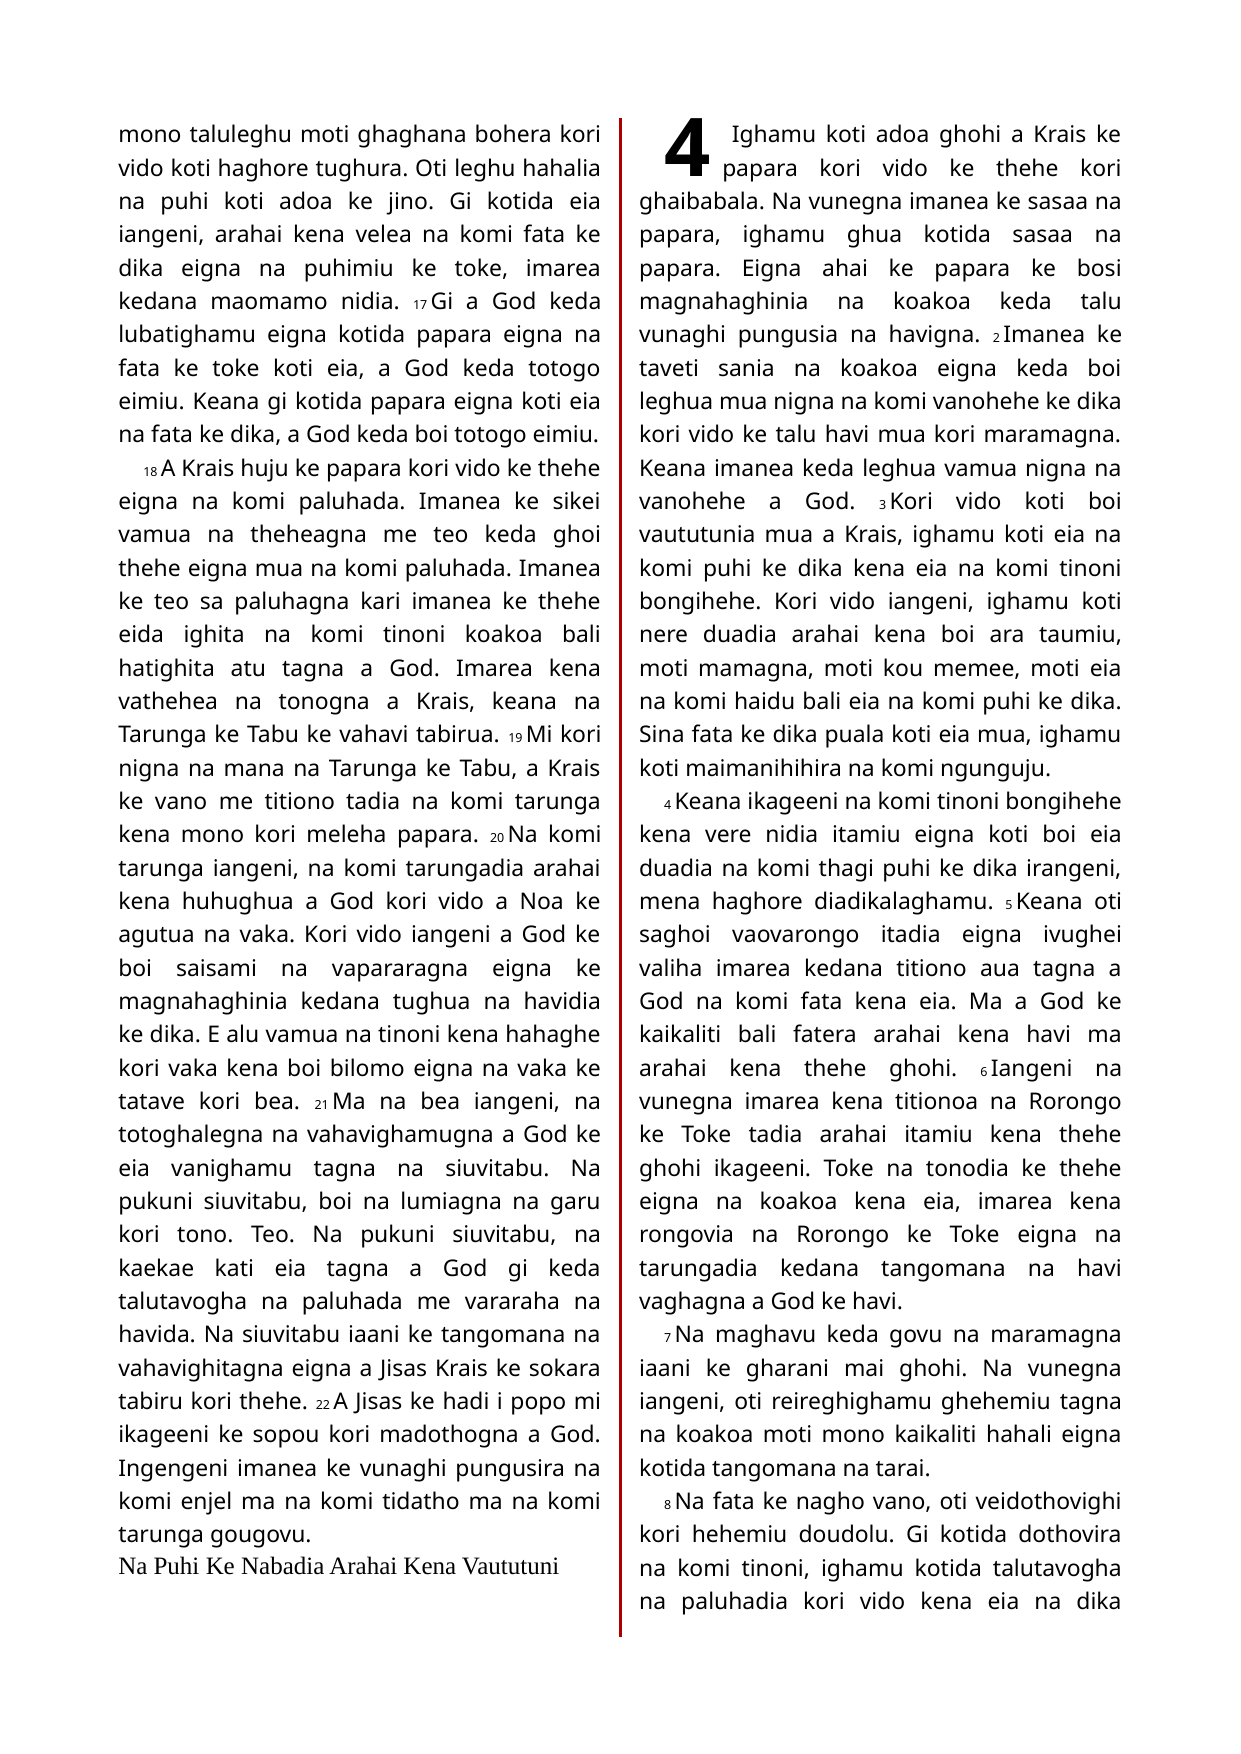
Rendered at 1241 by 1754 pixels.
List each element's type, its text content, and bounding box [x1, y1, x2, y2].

text 7 Na maghavu keda govu na maramagna iaani ke gharani mai ghohi. Na vunegna iangeni, oti reireghighamu ghehemiu tagna na koakoa moti mono kaikaliti hahali eigna kotida tangomana na tarai. [639, 1318, 1122, 1483]
text 18 A Krais huju ke papara kori vido ke thehe eigna na komi paluhada. Imanea ke sikei vamua na theheagna me teo keda ghoi thehe eigna mua na komi paluhada. Imanea ke teo sa paluhagna kari imanea ke thehe eida ighita na komi tinoni koakoa bali hatighita atu tagna a God. Imarea kena vathehea na tonogna a Krais, keana na Tarunga ke Tabu ke vahavi tabirua. 19 Mi kori nigna na mana na Tarunga ke Tabu, a Krais ke vano me titiono tadia na komi tarunga kena mono kori meleha papara. 20 Na komi tarunga iangeni, na komi tarungadia arahai kena huhughua a God kori vido a Noa ke agutua na vaka. Kori vido iangeni a God ke boi saisami na vapararagna eigna ke magnahaghinia kedana tughua na havidia ke dika. E alu vamua na tinoni kena hahaghe kori vaka kena boi bilomo eigna na vaka ke tatave kori bea. 21 Ma na bea iangeni, na totoghalegna na vahavighamugna a God ke eia vanighamu tagna na siuvitabu. Na pukuni siuvitabu, boi na lumiagna na garu kori tono. Teo. Na pukuni siuvitabu, na kaekae kati eia tagna a God gi keda talutavogha na paluhada me vararaha na havida. Na siuvitabu iaani ke tangomana na vahavighitagna eigna a Jisas Krais ke sokara tabiru kori thehe. 22 A Jisas ke hadi i popo mi ikageeni ke sopou kori madothogna a God. Ingengeni imanea ke vunaghi pungusira na komi enjel ma na komi tidatho ma na komi tarunga gougovu. [118, 451, 601, 1549]
text 8 Na fata ke nagho vano, oti veidothovighi kori hehemiu doudolu. Gi kotida dothovira na komi tinoni, ighamu kotida talutavogha na paluhadia kori vido kena eia na dika [639, 1485, 1122, 1616]
text 4 Keana ikageeni na komi tinoni bongihehe kena vere nidia itamiu eigna koti boi eia duadia na komi thagi puhi ke dika irangeni, mena haghore diadikalaghamu. 5 Keana oti saghoi vaovarongo itadia eigna ivughei valiha imarea kedana titiono aua tagna a God na komi fata kena eia. Ma a God ke kaikaliti bali fatera arahai kena havi ma arahai kena thehe ghohi. 6 Iangeni na vunegna imarea kena titionoa na Rorongo ke Toke tadia arahai itamiu kena thehe ghohi ikageeni. Toke na tonodia ke thehe eigna na koakoa kena eia, imarea kena rongovia na Rorongo ke Toke eigna na tarungadia kedana tangomana na havi vaghagna a God ke havi. [639, 785, 1122, 1316]
text 4 1 Ighamu koti adoa ghohi a Krais ke papara kori vido ke thehe kori ghaibabala. Na vunegna imanea ke sasaa na papara, ighamu ghua kotida sasaa na papara. Eigna ahai ke papara ke bosi magnahaghinia na koakoa keda talu vunaghi pungusia na havigna. 2 Imanea ke taveti sania na koakoa eigna keda boi leghua mua nigna na komi vanohehe ke dika kori vido ke talu havi mua kori maramagna. Keana imanea keda leghua vamua nigna na vanohehe a God. 3 Kori vido koti boi vaututunia mua a Krais, ighamu koti eia na komi puhi ke dika kena eia na komi tinoni bongihehe. Kori vido iangeni, ighamu koti nere duadia arahai kena boi ara taumiu, moti mamagna, moti kou memee, moti eia na komi haidu bali eia na komi puhi ke dika. Sina fata ke dika puala koti eia mua, ighamu koti maimanihihira na komi ngunguju. [639, 118, 1122, 783]
text Na Puhi Ke Nabadia Arahai Kena Vaututuni [118, 1551, 601, 1580]
text mono taluleghu moti ghaghana bohera kori vido koti haghore tughura. Oti leghu hahalia na puhi koti adoa ke jino. Gi kotida eia iangeni, arahai kena velea na komi fata ke dika eigna na puhimiu ke toke, imarea kedana maomamo nidia. 17 Gi a God keda lubatighamu eigna kotida papara eigna na fata ke toke koti eia, a God keda totogo eimiu. Keana gi kotida papara eigna koti eia na fata ke dika, a God keda boi totogo eimiu. [118, 118, 601, 449]
